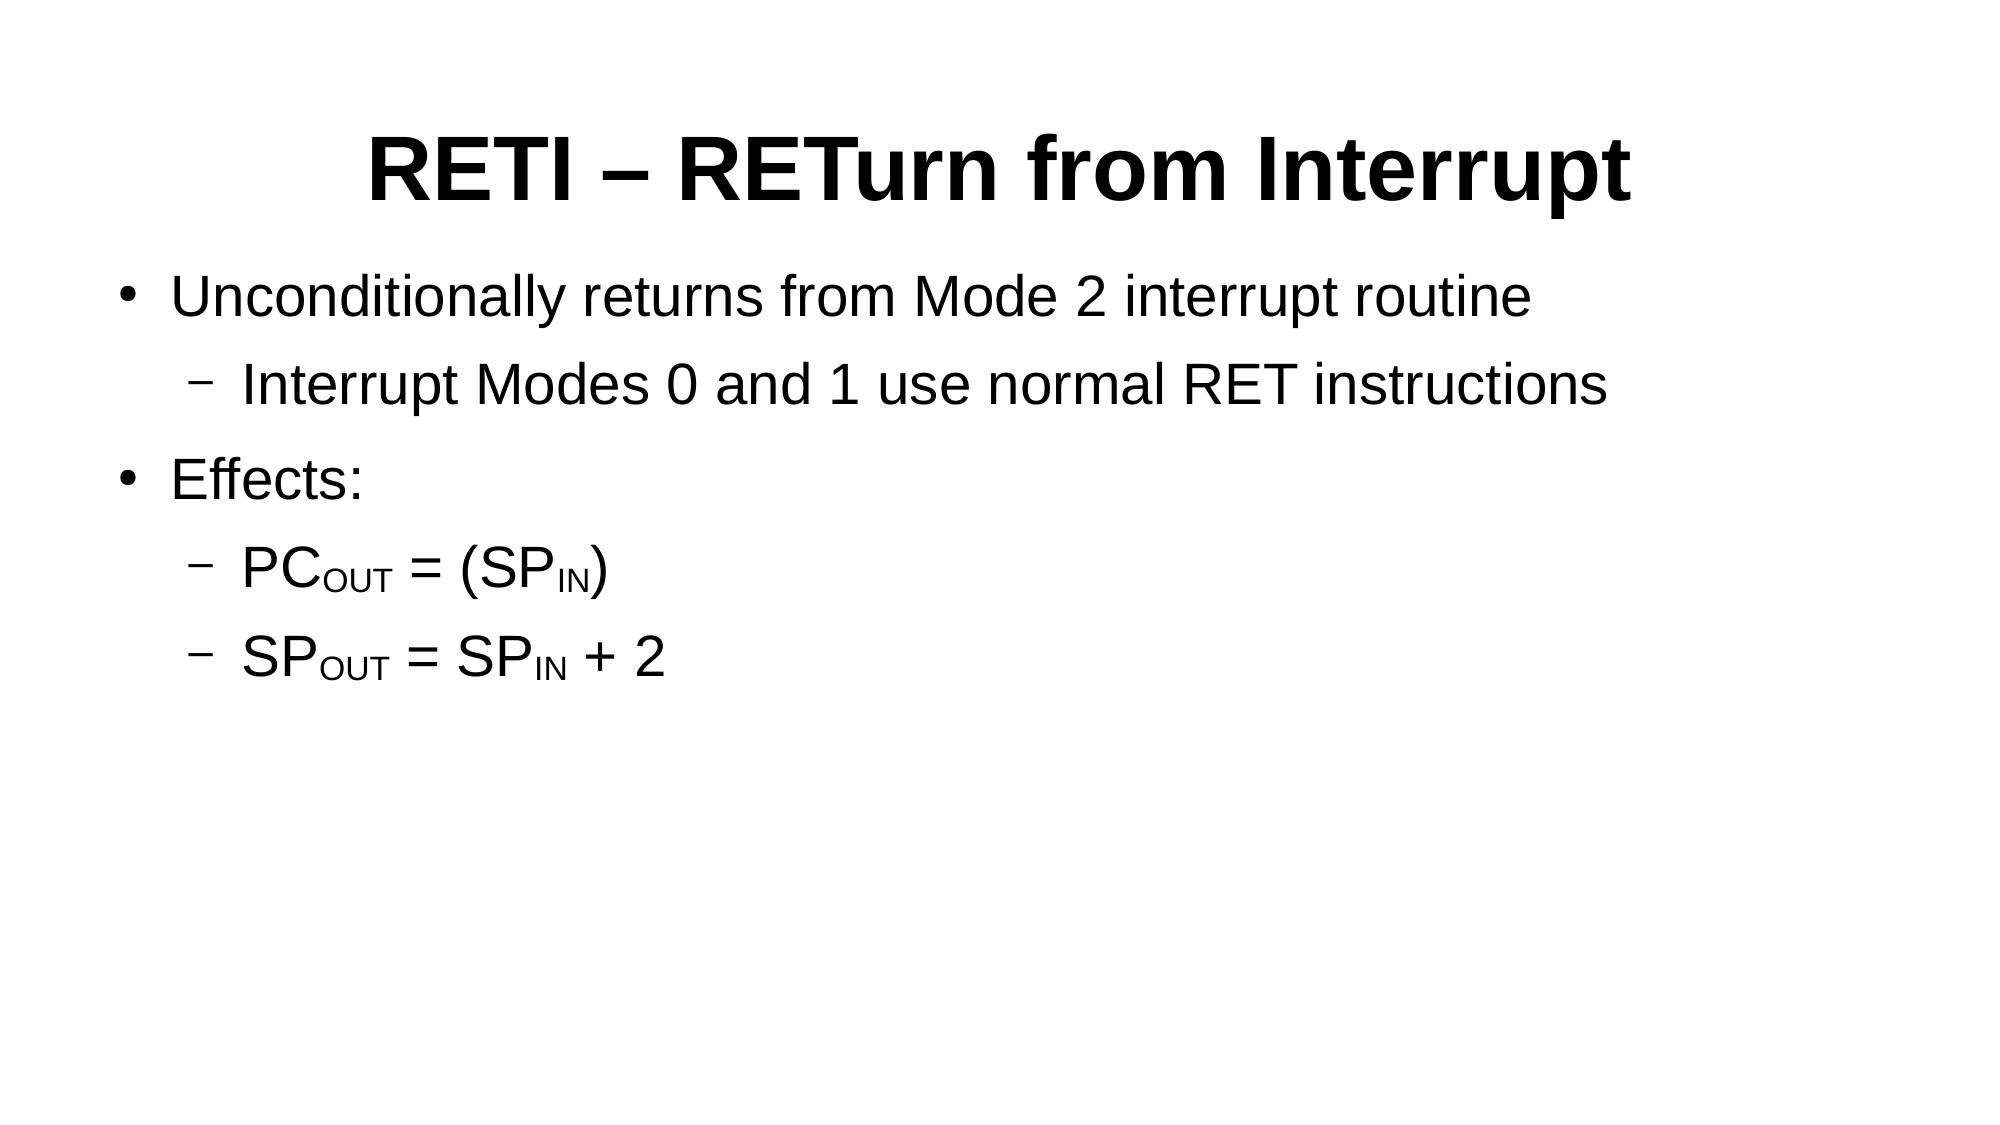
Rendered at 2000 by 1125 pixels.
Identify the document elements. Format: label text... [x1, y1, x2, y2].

list Unconditionally returns from Mode 2 interrupt routine Interrupt Modes 0 and 1 use normal RET instructions Effects: PCOUT = (SPIN) SPOUT = SPIN + 2 [99, 263, 1935, 1066]
title RETI – RETurn from Interrupt [137, 59, 1862, 263]
